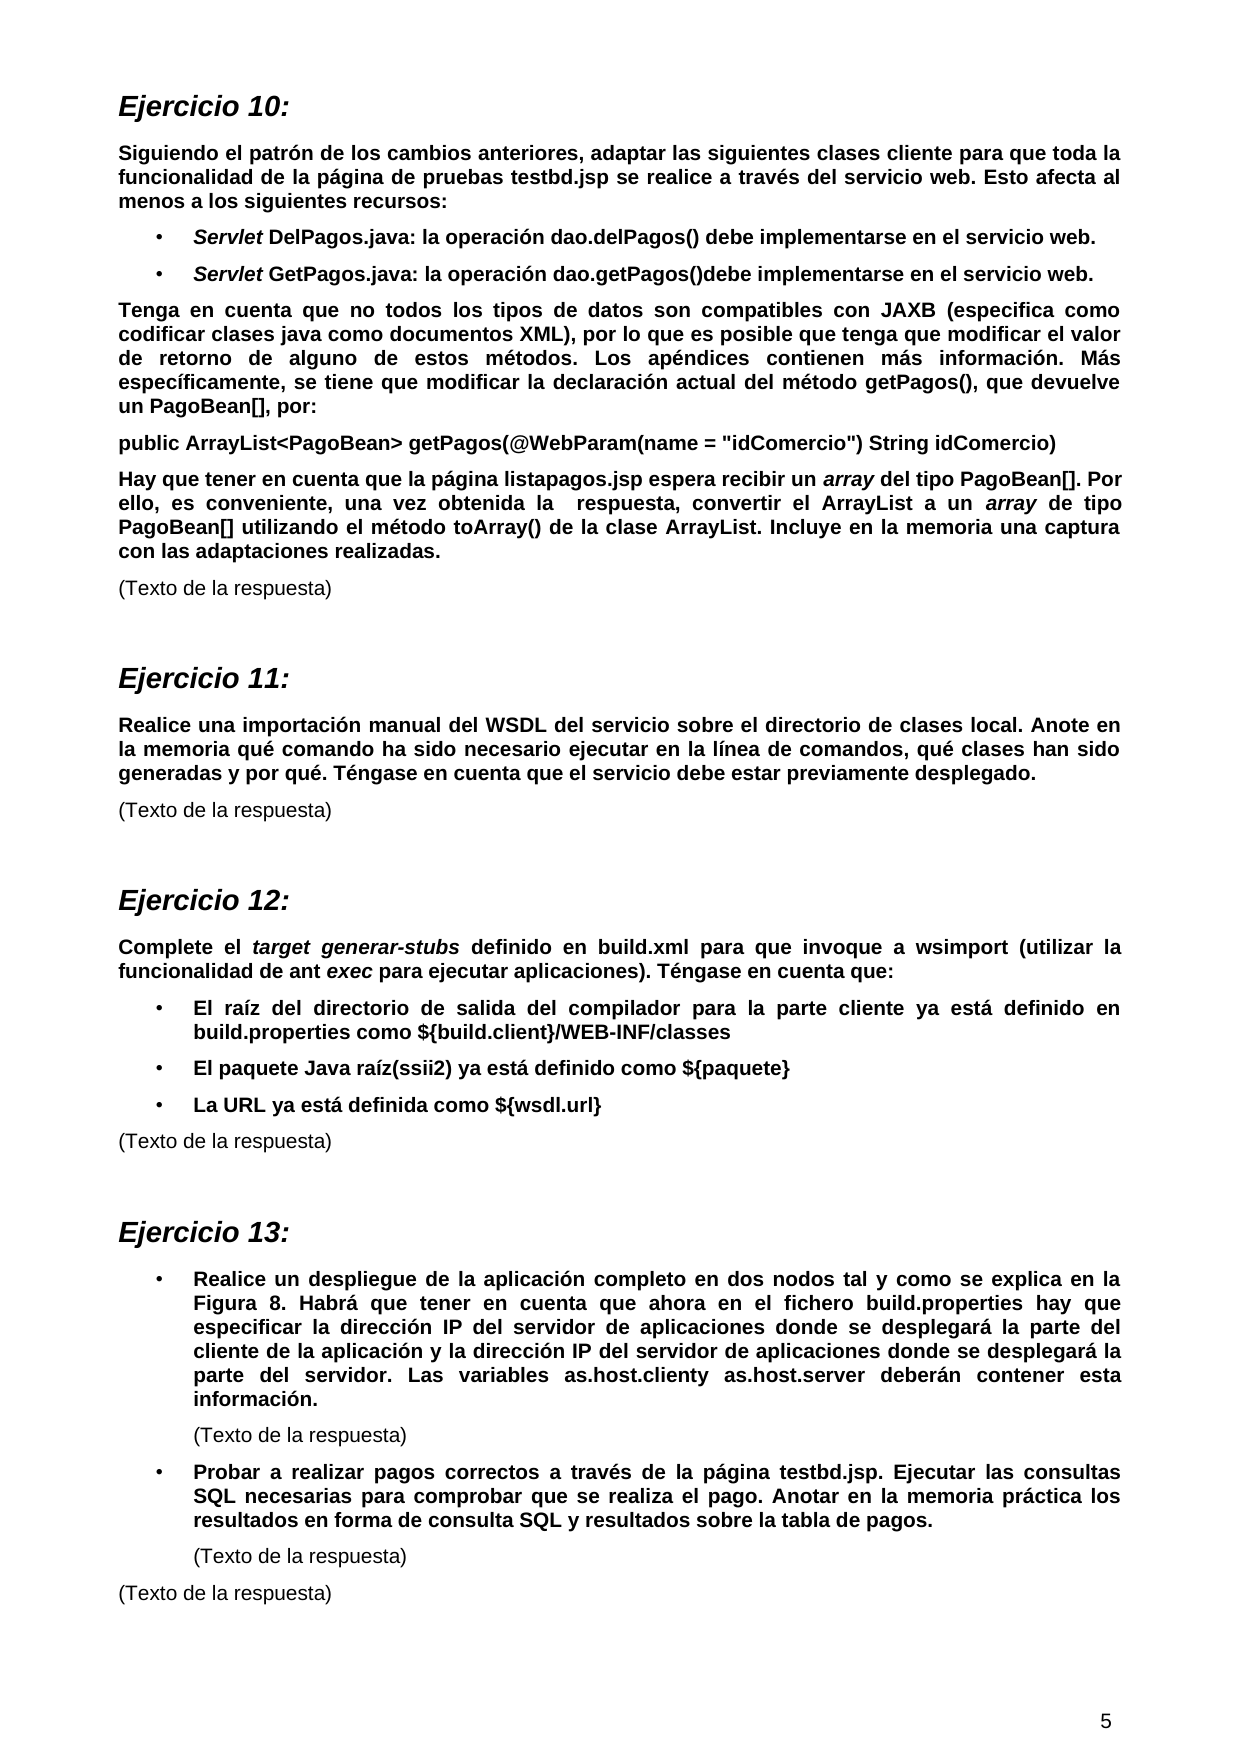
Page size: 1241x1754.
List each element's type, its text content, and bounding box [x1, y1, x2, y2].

text (Texto de la respuesta) [118, 1129, 1122, 1153]
list El paquete Java raíz(ssii2) ya está definido como ${paquete} [156, 1056, 1122, 1080]
list Servlet DelPagos.java: la operación dao.delPagos() debe implementarse en el servicio web. [156, 225, 1122, 249]
list Servlet GetPagos.java: la operación dao.getPagos()debe implementarse en el servicio web. [156, 262, 1122, 286]
text public ArrayList<PagoBean> getPagos(@WebParam(name = "idComercio") String idComercio) [118, 431, 1122, 454]
list (Texto de la respuesta) [156, 1544, 1122, 1568]
text Complete el target generar-stubs definido en build.xml para que invoque a wsimport (utilizar la funcionalidad de ant exec para ejecutar aplicaciones). Téngase en cuenta que: [118, 935, 1122, 983]
text Tenga en cuenta que no todos los tipos de datos son compatibles con JAXB (especifica como codificar clases java como documentos XML), por lo que es posible que tenga que modificar el valor de retorno de alguno de estos métodos. Los apéndices contienen más información. Más específicamente, se tiene que modificar la declaración actual del método getPagos(), que devuelve un PagoBean[], por: [118, 298, 1122, 418]
list La URL ya está definida como ${wsdl.url} [156, 1093, 1122, 1117]
subtitle Ejercicio 13: [118, 1215, 1122, 1248]
subtitle Ejercicio 10: [118, 88, 1122, 122]
text Siguiendo el patrón de los cambios anteriores, adaptar las siguientes clases cliente para que toda la funcionalidad de la página de pruebas testbd.jsp se realice a través del servicio web. Esto afecta al menos a los siguientes recursos: [118, 141, 1122, 213]
text (Texto de la respuesta) [118, 575, 1122, 599]
text (Texto de la respuesta) [118, 797, 1122, 821]
list Probar a realizar pagos correctos a través de la página testbd.jsp. Ejecutar las consultas SQL necesarias para comprobar que se realiza el pago. Anotar en la memoria práctica los resultados en forma de consulta SQL y resultados sobre la tabla de pagos. [156, 1460, 1122, 1532]
subtitle Ejercicio 11: [118, 661, 1122, 694]
list Realice un despliegue de la aplicación completo en dos nodos tal y como se explica en la Figura 8. Habrá que tener en cuenta que ahora en el fichero build.properties hay que especificar la dirección IP del servidor de aplicaciones donde se desplegará la parte del cliente de la aplicación y la dirección IP del servidor de aplicaciones donde se desplegará la parte del servidor. Las variables as.host.clienty as.host.server deberán contener esta información. [156, 1267, 1122, 1411]
list El raíz del directorio de salida del compilador para la parte cliente ya está definido en build.properties como ${build.client}/WEB-INF/classes [156, 996, 1122, 1044]
text (Texto de la respuesta) [118, 1581, 1122, 1605]
list (Texto de la respuesta) [156, 1423, 1122, 1447]
text Realice una importación manual del WSDL del servicio sobre el directorio de clases local. Anote en la memoria qué comando ha sido necesario ejecutar en la línea de comandos, qué clases han sido generadas y por qué. Téngase en cuenta que el servicio debe estar previamente desplegado. [118, 713, 1122, 785]
text Hay que tener en cuenta que la página listapagos.jsp espera recibir un array del tipo PagoBean[]. Por ello, es conveniente, una vez obtenida la respuesta, convertir el ArrayList a un array de tipo PagoBean[] utilizando el método toArray() de la clase ArrayList. Incluye en la memoria una captura con las adaptaciones realizadas. [118, 467, 1122, 563]
subtitle Ejercicio 12: [118, 883, 1122, 916]
